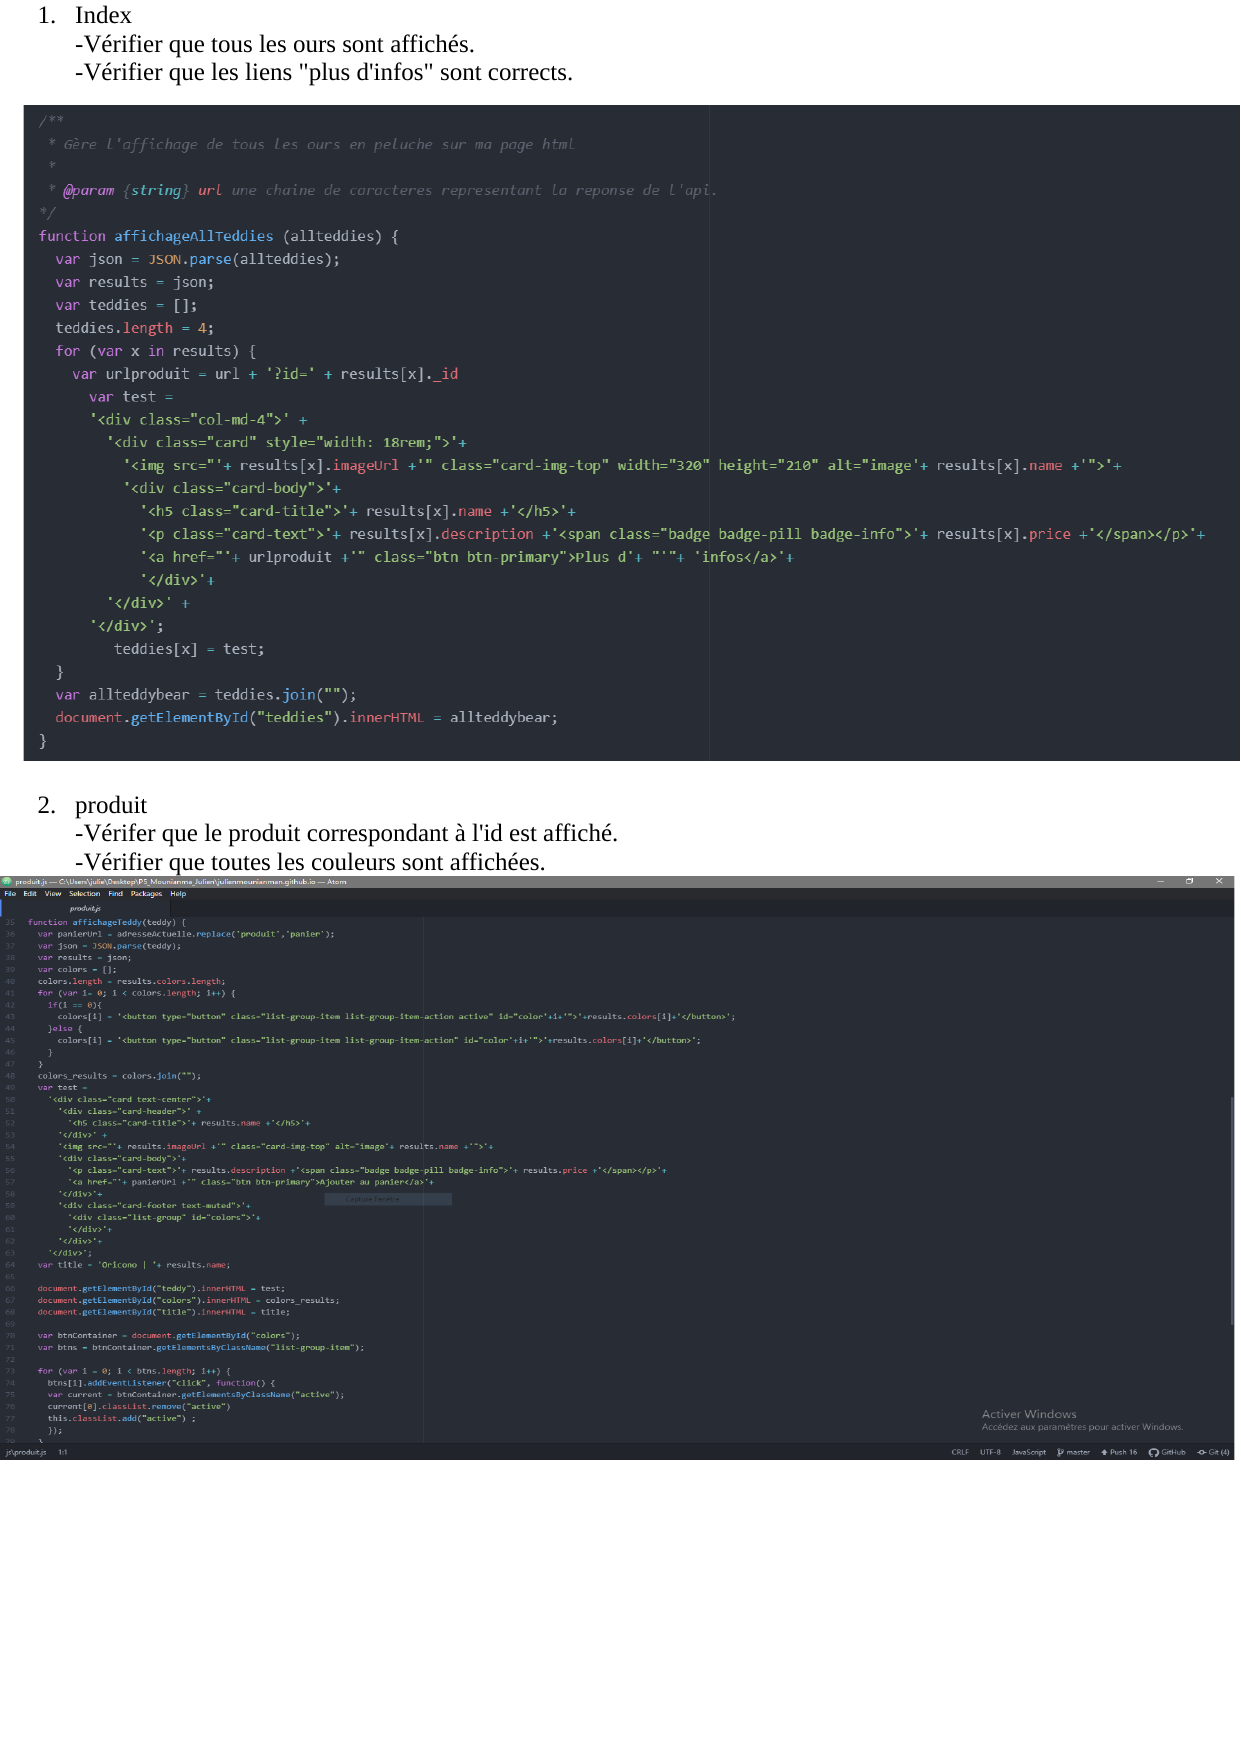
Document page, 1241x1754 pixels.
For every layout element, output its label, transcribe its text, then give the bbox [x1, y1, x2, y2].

picture [23, 105, 1240, 761]
list produit [37, 790, 1240, 818]
list -Vérifier que les liens "plus d'infos" sont corrects. [37, 57, 1240, 86]
list Index [37, 0, 1240, 29]
list -Vérifer que le produit correspondant à l'id est affiché. [37, 818, 1240, 847]
list -Vérifier que toutes les couleurs sont affichées. [37, 847, 1240, 876]
list -Vérifier que tous les ours sont affichés. [37, 29, 1240, 57]
picture [0, 876, 1235, 1460]
